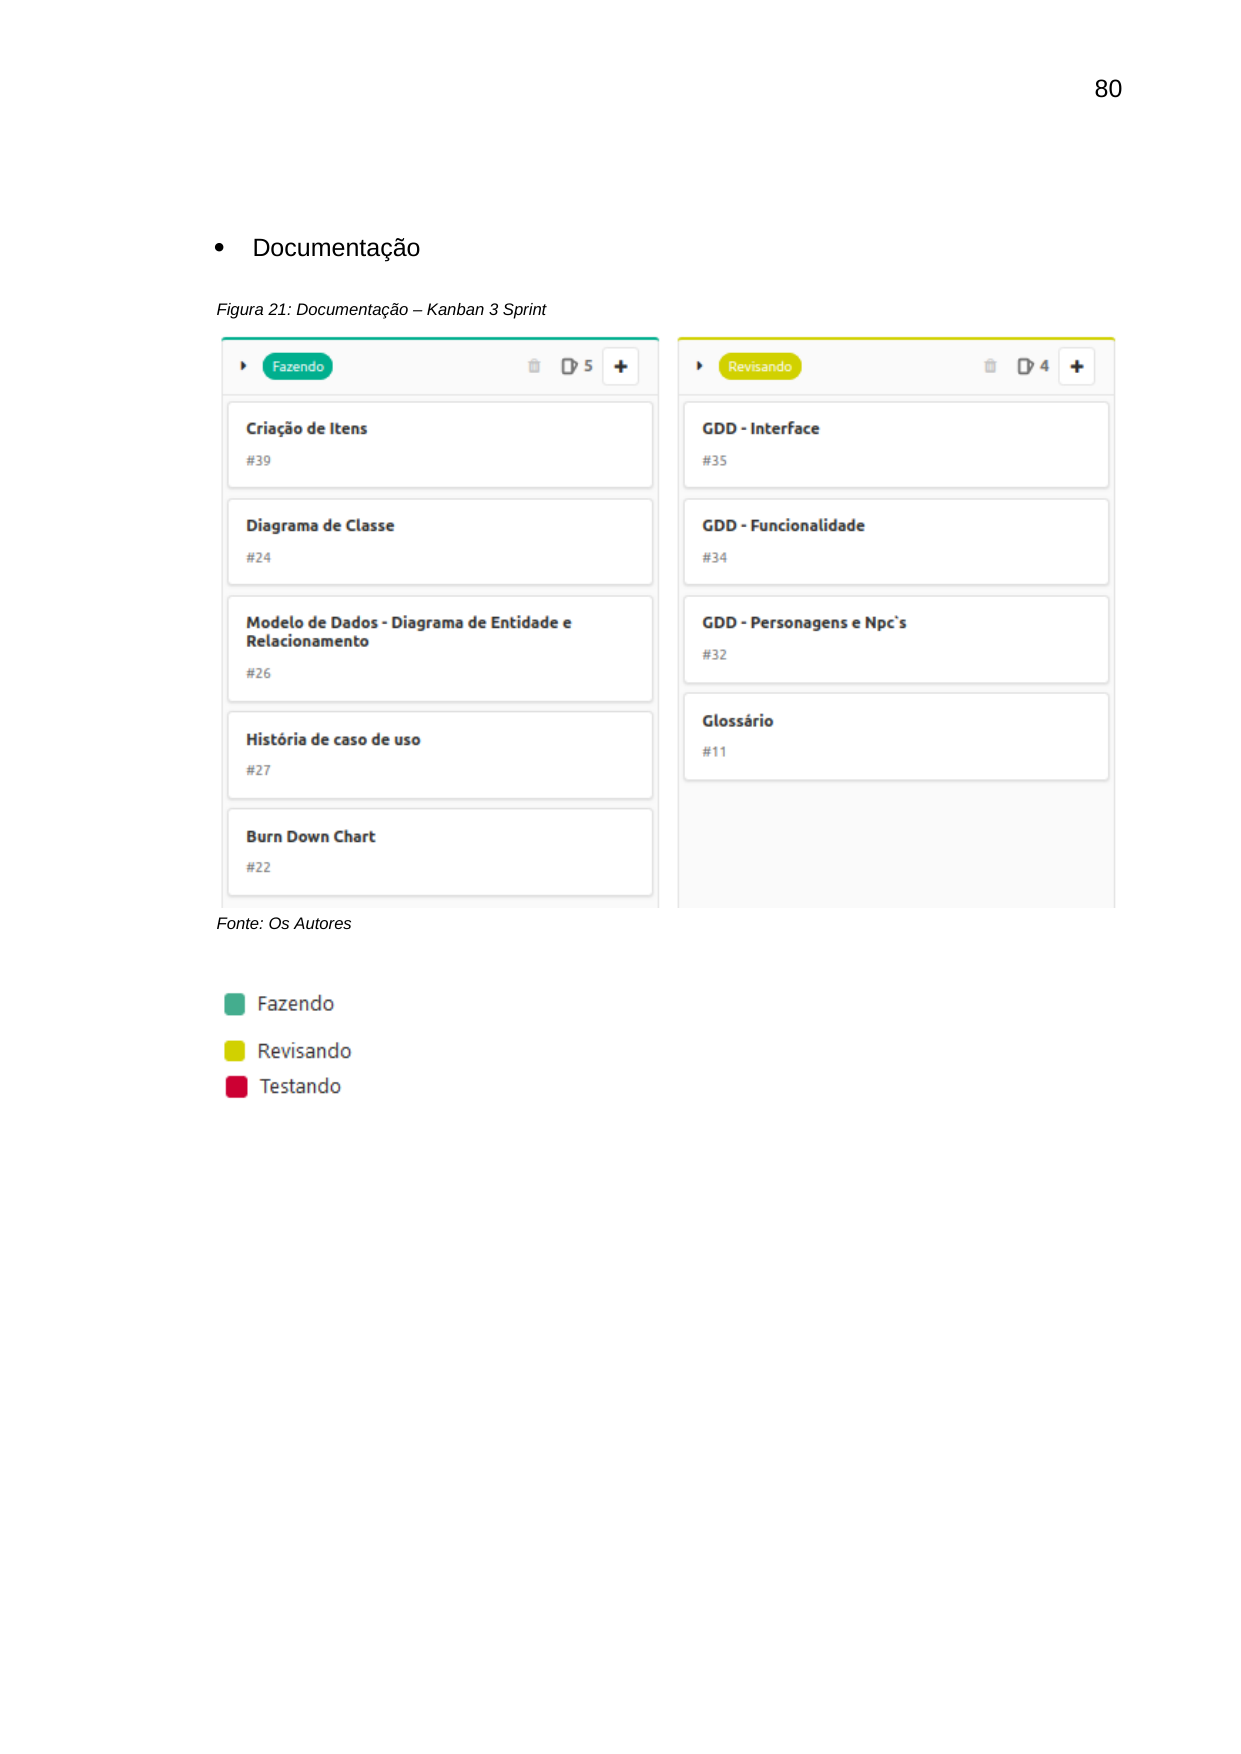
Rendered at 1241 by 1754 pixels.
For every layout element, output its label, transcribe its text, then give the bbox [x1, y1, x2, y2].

list Documentação [215, 233, 1122, 262]
picture [220, 984, 368, 1109]
list Fonte: Os Autores [216, 908, 1124, 933]
picture [216, 333, 1124, 908]
list Figura 21: Documentação – Kanban 3 Sprint [216, 299, 1124, 318]
